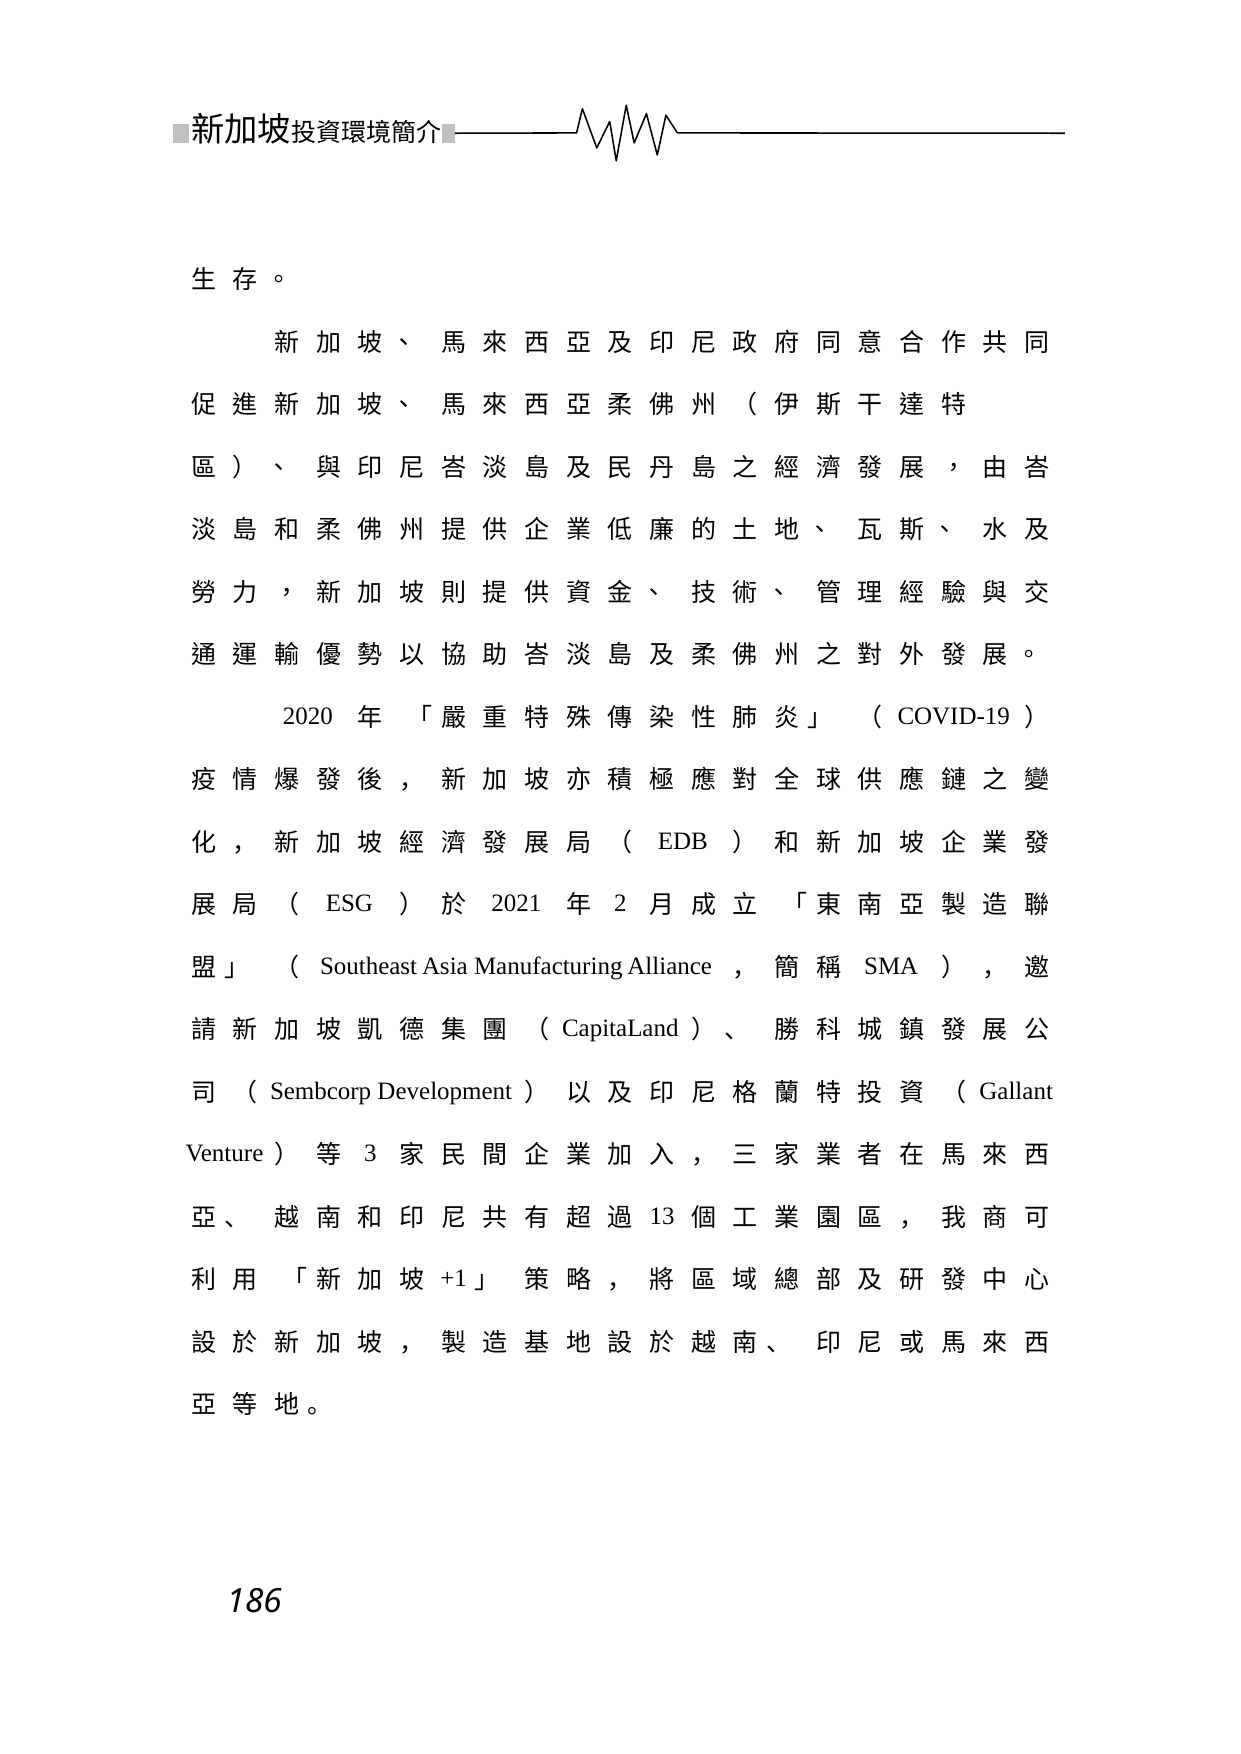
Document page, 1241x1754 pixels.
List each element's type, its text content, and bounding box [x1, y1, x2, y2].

text 2020年「嚴重特殊傳染性肺炎」（COVID-19）疫情爆發後，新加坡亦積極應對全球供應鏈之變化，新加坡經濟發展局（EDB）和新加坡企業發展局（ESG）於2021年2月成立「東南亞製造聯盟」（Southeast Asia Manufacturing Alliance，簡稱SMA），邀請新加坡凱德集團（CapitaLand）、勝科城鎮發展公司（Sembcorp Development）以及印尼格蘭特投資（Gallant Venture）等3家民間企業加入，三家業者在馬來西亞、越南和印尼共有超過13個工業園區，我商可利用「新加坡+1」策略，將區域總部及研發中心設於新加坡，製造基地設於越南、印尼或馬來西亞等地。 [183, 674, 1058, 1424]
text 生存。 [183, 236, 1058, 299]
text 新加坡、馬來西亞及印尼政府同意合作共同促進新加坡、馬來西亞柔佛州（伊斯干達特區）、與印尼峇淡島及民丹島之經濟發展，由峇淡島和柔佛州提供企業低廉的土地、瓦斯、水及勞力，新加坡則提供資金、技術、管理經驗與交通運輸優勢以協助峇淡島及柔佛州之對外發展。 [183, 299, 1058, 674]
